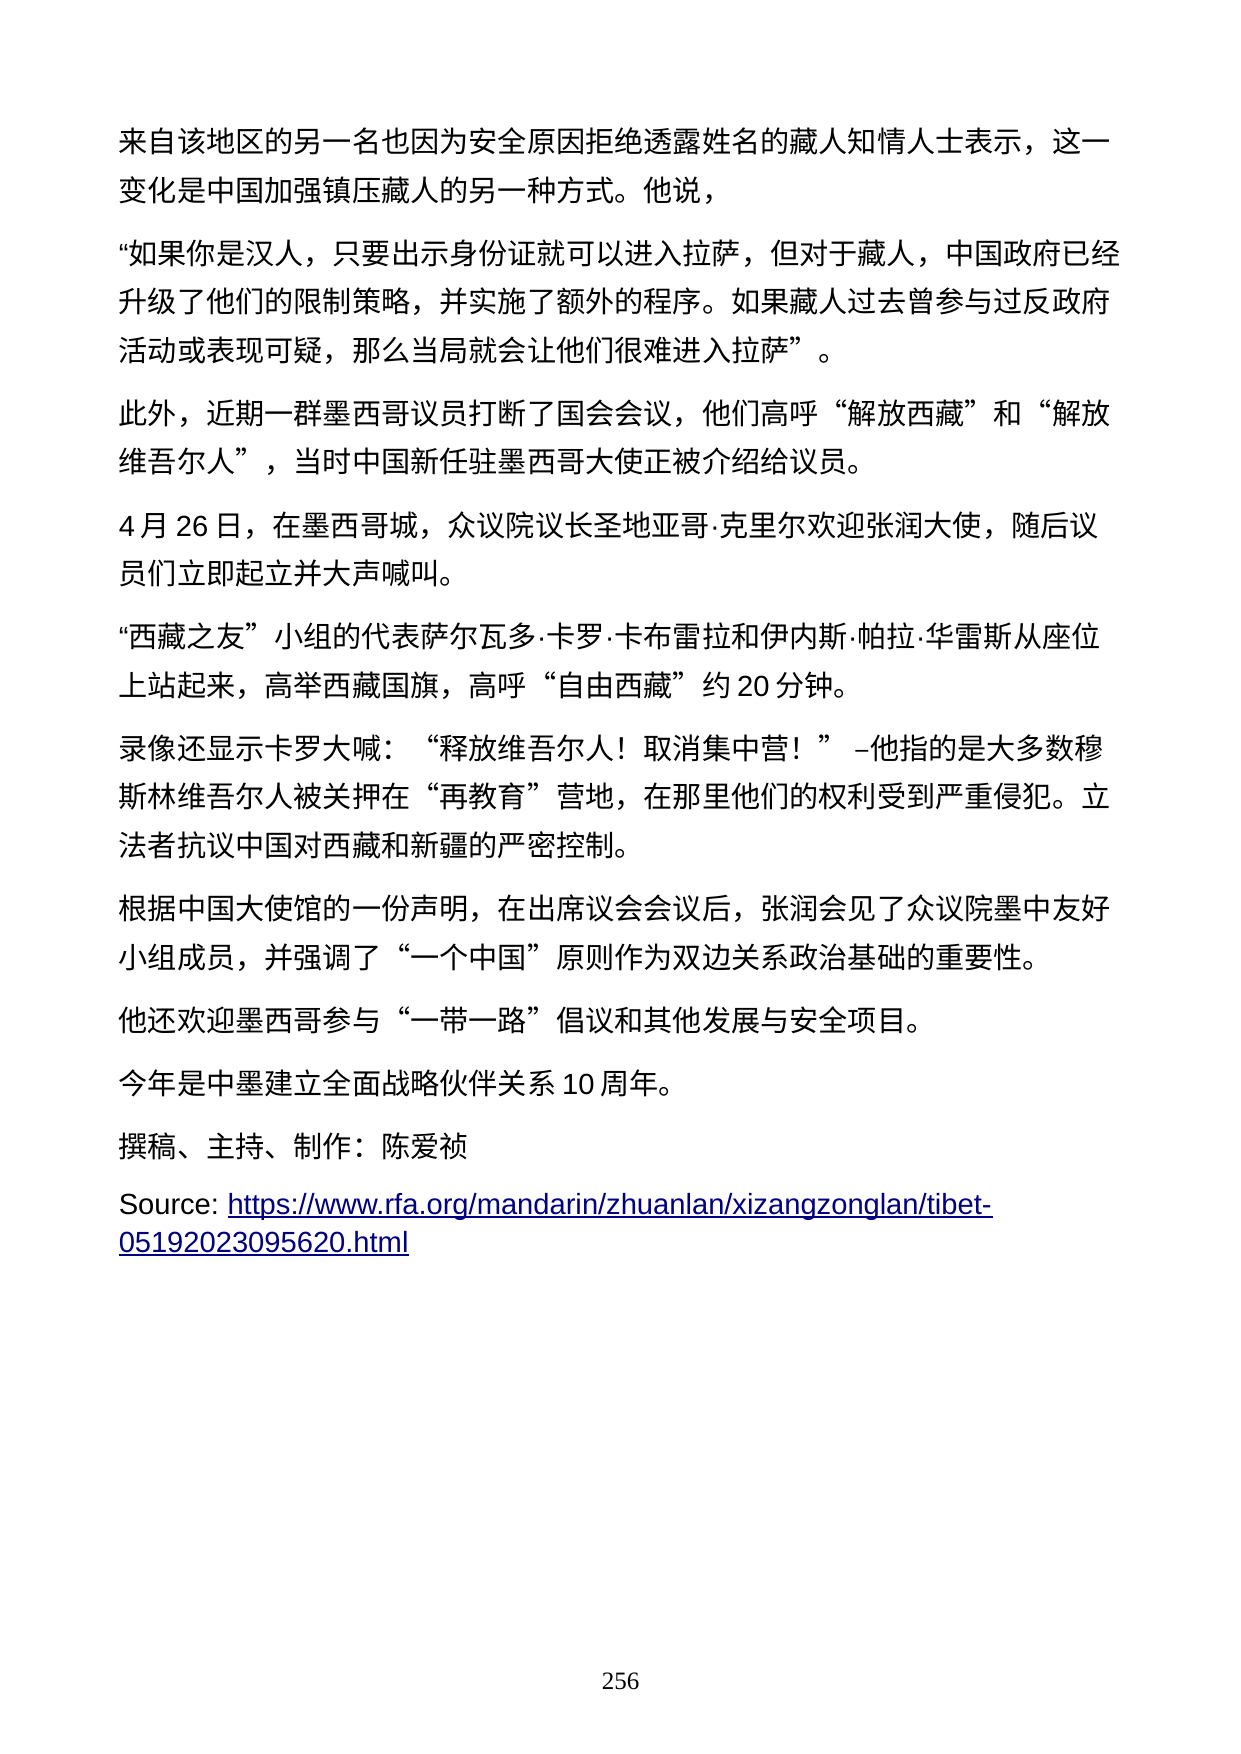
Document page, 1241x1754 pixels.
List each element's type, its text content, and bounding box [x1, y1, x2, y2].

text 来自该地区的另一名也因为安全原因拒绝透露姓名的藏人知情人士表示，这一变化是中国加强镇压藏人的另一种方式。他说， [118, 118, 1122, 209]
text 此外，近期一群墨西哥议员打断了国会会议，他们高呼“解放西藏”和“解放维吾尔人”，当时中国新任驻墨西哥大使正被介绍给议员。 [118, 390, 1122, 481]
text “西藏之友”小组的代表萨尔瓦多·卡罗·卡布雷拉和伊内斯·帕拉·华雷斯从座位上站起来，高举西藏国旗，高呼“自由西藏”约20分钟。 [118, 614, 1122, 704]
text 4月26日，在墨西哥城，众议院议长圣地亚哥·克里尔欢迎张润大使，随后议员们立即起立并大声喊叫。 [118, 502, 1122, 593]
text 撰稿、主持、制作：陈爱祯 [118, 1123, 1122, 1166]
text Source: https://www.rfa.org/mandarin/zhuanlan/xizangzonglan/tibet-05192023095620.html [118, 1187, 1122, 1259]
text 录像还显示卡罗大喊：“释放维吾尔人！取消集中营！” –他指的是大多数穆斯林维吾尔人被关押在“再教育”营地，在那里他们的权利受到严重侵犯。立法者抗议中国对西藏和新疆的严密控制。 [118, 725, 1122, 865]
text “如果你是汉人，只要出示身份证就可以进入拉萨，但对于藏人，中国政府已经升级了他们的限制策略，并实施了额外的程序。如果藏人过去曾参与过反政府活动或表现可疑，那么当局就会让他们很难进入拉萨”。 [118, 230, 1122, 369]
text 他还欢迎墨西哥参与“一带一路”倡议和其他发展与安全项目。 [118, 997, 1122, 1039]
text 今年是中墨建立全面战略伙伴关系10周年。 [118, 1060, 1122, 1103]
text 根据中国大使馆的一份声明，在出席议会会议后，张润会见了众议院墨中友好小组成员，并强调了“一个中国”原则作为双边关系政治基础的重要性。 [118, 886, 1122, 976]
